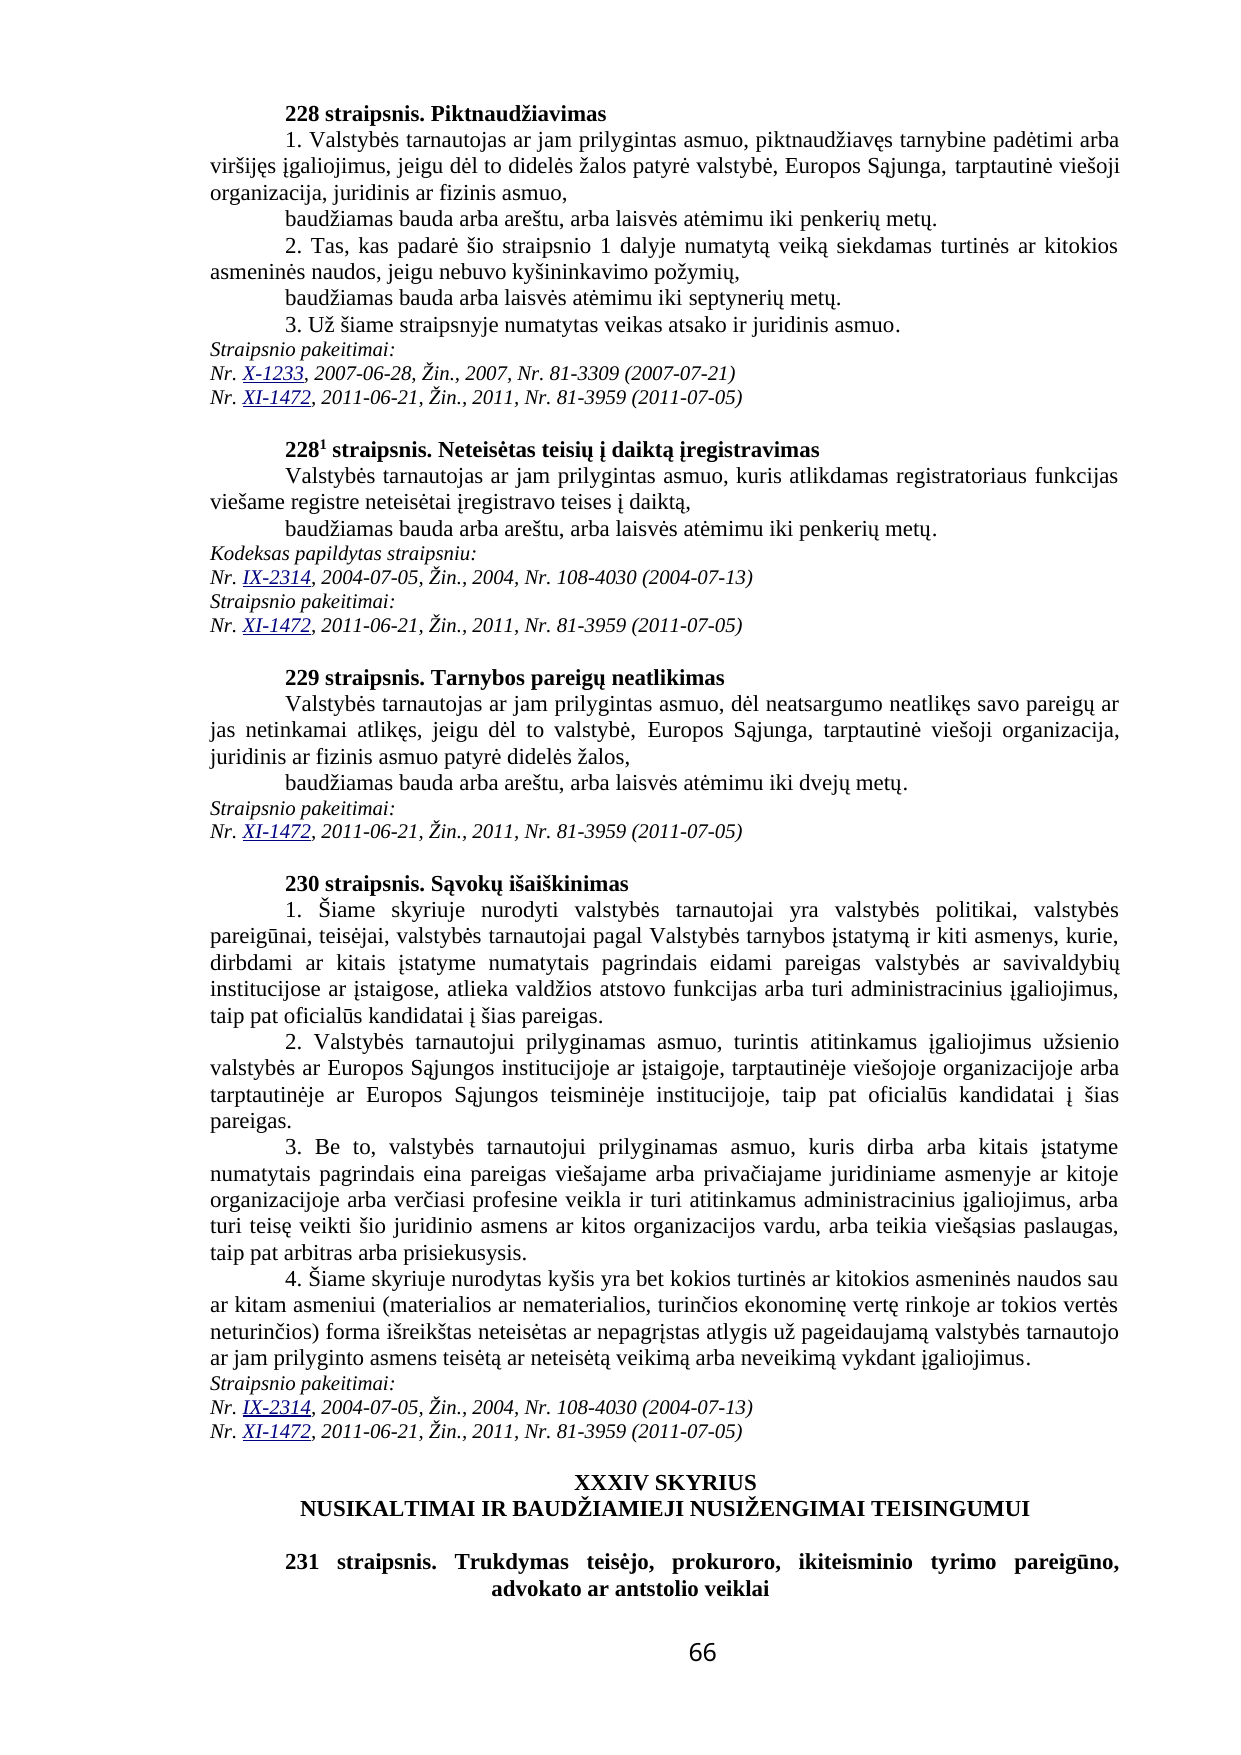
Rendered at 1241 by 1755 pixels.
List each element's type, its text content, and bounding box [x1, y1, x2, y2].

text baudžiamas bauda arba areštu, arba laisvės atėmimu iki penkerių metų. [210, 205, 1120, 232]
text 3. Už šiame straipsnyje numatytas veikas atsako ir juridinis asmuo. [210, 311, 1120, 337]
text 231 straipsnis. Trukdymas teisėjo, prokuroro, ikiteisminio tyrimo pareigūno, advokato ar antstolio veiklai [285, 1548, 1120, 1601]
text baudžiamas bauda arba areštu, arba laisvės atėmimu iki dvejų metų. [210, 769, 1120, 795]
text Straipsnio pakeitimai: [210, 1371, 1120, 1395]
text baudžiamas bauda arba laisvės atėmimu iki septynerių metų. [210, 284, 1120, 311]
text 229 straipsnis. Tarnybos pareigų neatlikimas [210, 664, 1120, 690]
text 228 straipsnis. Piktnaudžiavimas [210, 100, 1120, 126]
text Straipsnio pakeitimai: [210, 589, 1120, 613]
text 2. Tas, kas padarė šio straipsnio 1 dalyje numatytą veiką siekdamas turtinės ar kitokios asmeninės naudos, jeigu nebuvo kyšininkavimo požymių, [210, 232, 1120, 284]
text Straipsnio pakeitimai: [210, 337, 1120, 361]
subtitle XXXIV SKYRIUS [210, 1469, 1120, 1496]
text Kodeksas papildytas straipsniu: [210, 541, 1120, 565]
text Nr. IX-2314, 2004-07-05, Žin., 2004, Nr. 108-4030 (2004-07-13) [210, 565, 1120, 589]
text Straipsnio pakeitimai: [210, 795, 1120, 819]
text 230 straipsnis. Sąvokų išaiškinimas [210, 870, 1120, 896]
text Nusikaltimai ir baudžiamieji nusižengimai teisingumui [210, 1496, 1120, 1522]
text Nr. XI-1472, 2011-06-21, Žin., 2011, Nr. 81-3959 (2011-07-05) [210, 385, 1120, 409]
text Nr. X-1233, 2007-06-28, Žin., 2007, Nr. 81-3309 (2007-07-21) [210, 361, 1120, 385]
text 2281 straipsnis. Neteisėtas teisių į daiktą įregistravimas [210, 436, 1120, 462]
text 1. Valstybės tarnautojas ar jam prilygintas asmuo, piktnaudžiavęs tarnybine padėtimi arba viršijęs įgaliojimus, jeigu dėl to didelės žalos patyrė valstybė, Europos Sąjunga, tarptautinė viešoji organizacija, juridinis ar fizinis asmuo, [210, 126, 1120, 205]
text Valstybės tarnautojas ar jam prilygintas asmuo, dėl neatsargumo neatlikęs savo pareigų ar jas netinkamai atlikęs, jeigu dėl to valstybė, Europos Sąjunga, tarptautinė viešoji organizacija, juridinis ar fizinis asmuo patyrė didelės žalos, [210, 690, 1120, 769]
text Nr. XI-1472, 2011-06-21, Žin., 2011, Nr. 81-3959 (2011-07-05) [210, 613, 1120, 637]
text baudžiamas bauda arba areštu, arba laisvės atėmimu iki penkerių metų. [210, 515, 1120, 541]
text 2. Valstybės tarnautojui prilyginamas asmuo, turintis atitinkamus įgaliojimus užsienio valstybės ar Europos Sąjungos institucijoje ar įstaigoje, tarptautinėje viešojoje organizacijoje arba tarptautinėje ar Europos Sąjungos teisminėje institucijoje, taip pat oficialūs kandidatai į šias pareigas. [210, 1028, 1120, 1133]
text 1. Šiame skyriuje nurodyti valstybės tarnautojai yra valstybės politikai, valstybės pareigūnai, teisėjai, valstybės tarnautojai pagal Valstybės tarnybos įstatymą ir kiti asmenys, kurie, dirbdami ar kitais įstatyme numatytais pagrindais eidami pareigas valstybės ar savivaldybių institucijose ar įstaigose, atlieka valdžios atstovo funkcijas arba turi administracinius įgaliojimus, taip pat oficialūs kandidatai į šias pareigas. [210, 896, 1120, 1028]
text 3. Be to, valstybės tarnautojui prilyginamas asmuo, kuris dirba arba kitais įstatyme numatytais pagrindais eina pareigas viešajame arba privačiajame juridiniame asmenyje ar kitoje organizacijoje arba verčiasi profesine veikla ir turi atitinkamus administracinius įgaliojimus, arba turi teisę veikti šio juridinio asmens ar kitos organizacijos vardu, arba teikia viešąsias paslaugas, taip pat arbitras arba prisiekusysis. [210, 1133, 1120, 1265]
text Nr. XI-1472, 2011-06-21, Žin., 2011, Nr. 81-3959 (2011-07-05) [210, 819, 1120, 843]
text 4. Šiame skyriuje nurodytas kyšis yra bet kokios turtinės ar kitokios asmeninės naudos sau ar kitam asmeniui (materialios ar nematerialios, turinčios ekonominę vertę rinkoje ar tokios vertės neturinčios) forma išreikštas neteisėtas ar nepagrįstas atlygis už pageidaujamą valstybės tarnautojo ar jam prilyginto asmens teisėtą ar neteisėtą veikimą arba neveikimą vykdant įgaliojimus. [210, 1265, 1120, 1371]
text Valstybės tarnautojas ar jam prilygintas asmuo, kuris atlikdamas registratoriaus funkcijas viešame registre neteisėtai įregistravo teises į daiktą, [210, 462, 1120, 515]
text Nr. XI-1472, 2011-06-21, Žin., 2011, Nr. 81-3959 (2011-07-05) [210, 1419, 1120, 1443]
text Nr. IX-2314, 2004-07-05, Žin., 2004, Nr. 108-4030 (2004-07-13) [210, 1395, 1120, 1419]
